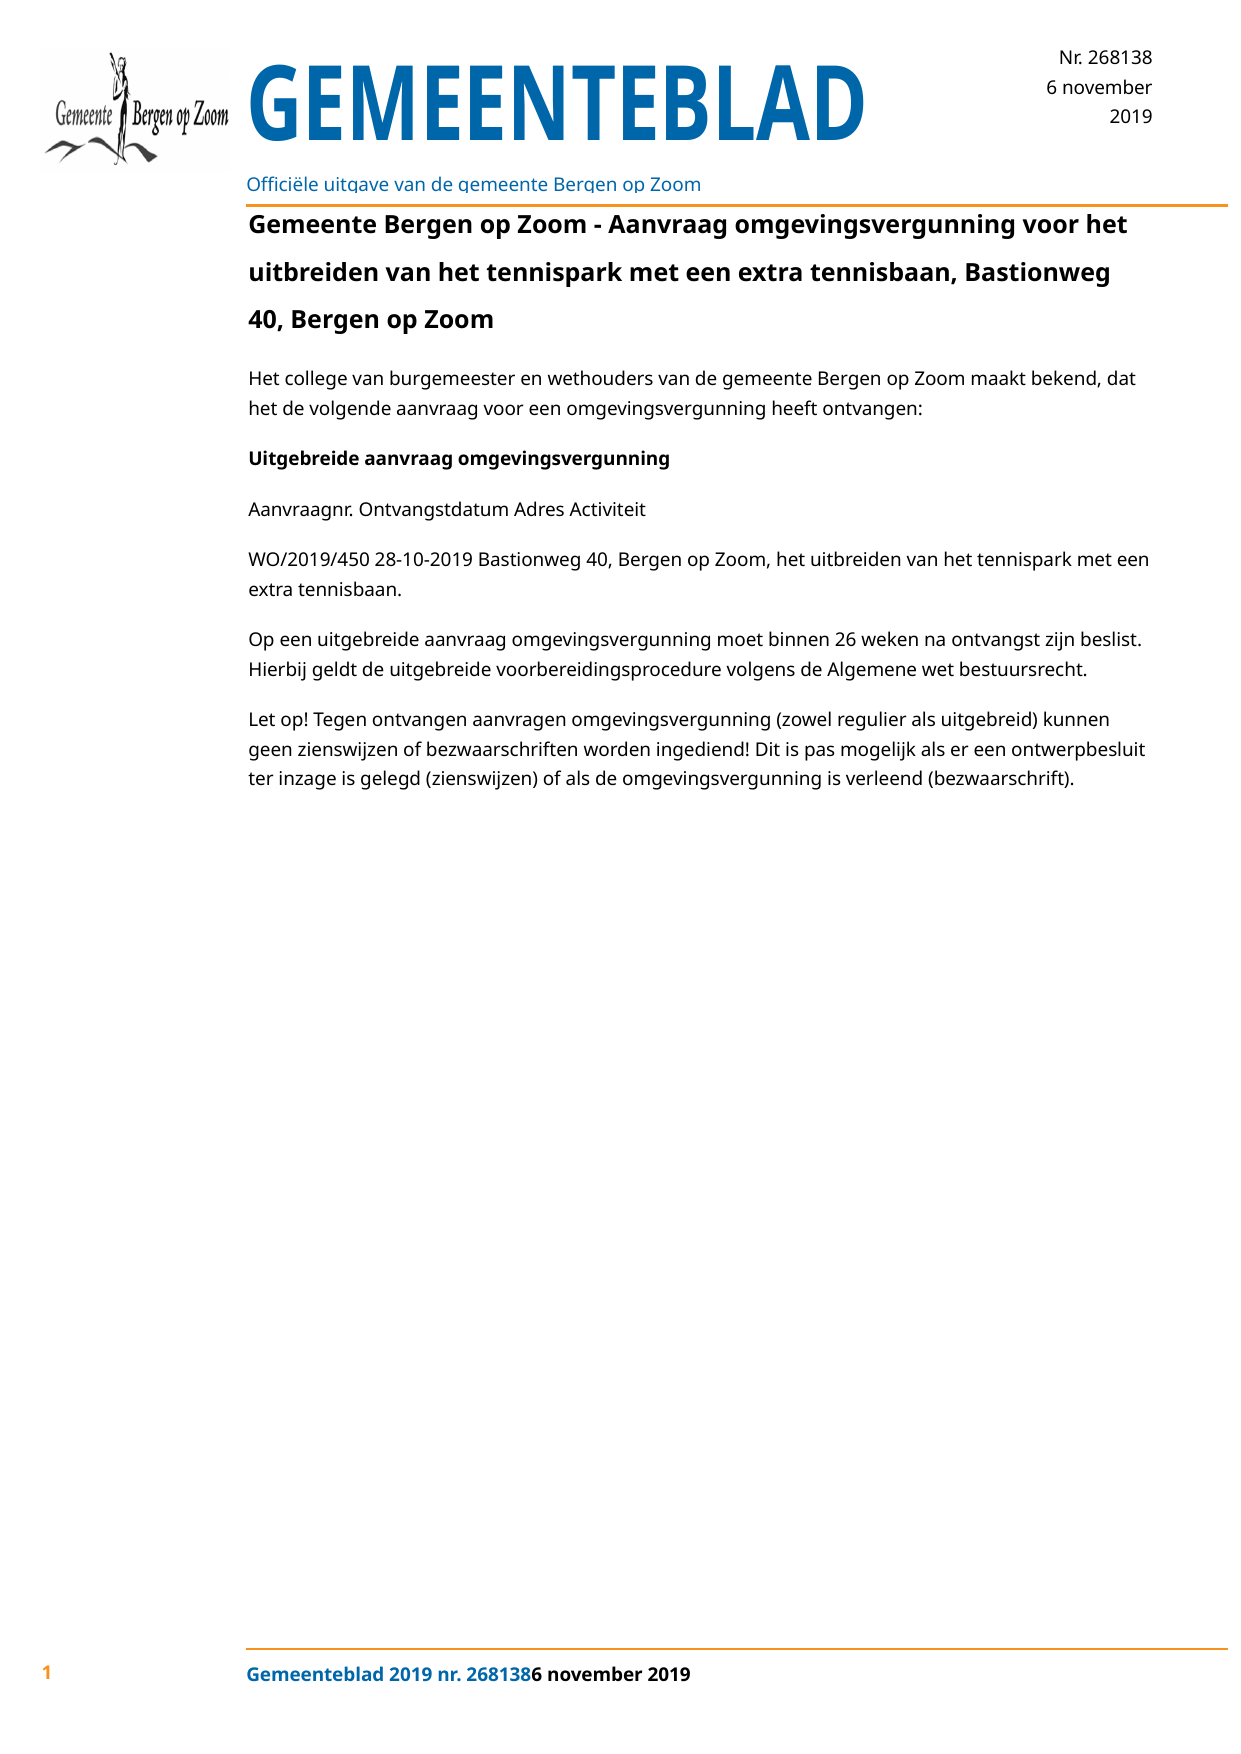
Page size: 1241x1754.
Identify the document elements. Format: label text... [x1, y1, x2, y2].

text Aanvraagnr. Ontvangstdatum Adres Activiteit [248, 496, 1152, 522]
text Het college van burgemeester en wethouders van de gemeente Bergen op Zoom maakt bekend, dat het de volgende aanvraag voor een omgevingsvergunning heeft ontvangen: [248, 366, 1152, 421]
picture [41, 47, 231, 172]
text WO/2019/450 28-10-2019 Bastionweg 40, Bergen op Zoom, het uitbreiden van het tennispark met een extra tennisbaan. [248, 546, 1152, 602]
text Let op! Tegen ontvangen aanvragen omgevingsvergunning (zowel regulier als uitgebreid) kunnen geen zienswijzen of bezwaarschriften worden ingediend! Dit is pas mogelijk als er een ontwerpbesluit ter inzage is gelegd (zienswijzen) of als de omgevingsvergunning is verleend (bezwaarschrift). [248, 706, 1152, 791]
text Uitgebreide aanvraag omgevingsvergunning [248, 446, 1152, 471]
text Gemeente Bergen op Zoom - Aanvraag omgevingsvergunning voor het uitbreiden van het tennispark met een extra tennisbaan, Bastionweg 40, Bergen op Zoom [248, 207, 1152, 336]
text Op een uitgebreide aanvraag omgevingsvergunning moet binnen 26 weken na ontvangst zijn beslist. Hierbij geldt de uitgebreide voorbereidingsprocedure volgens de Algemene wet bestuursrecht. [248, 626, 1152, 682]
